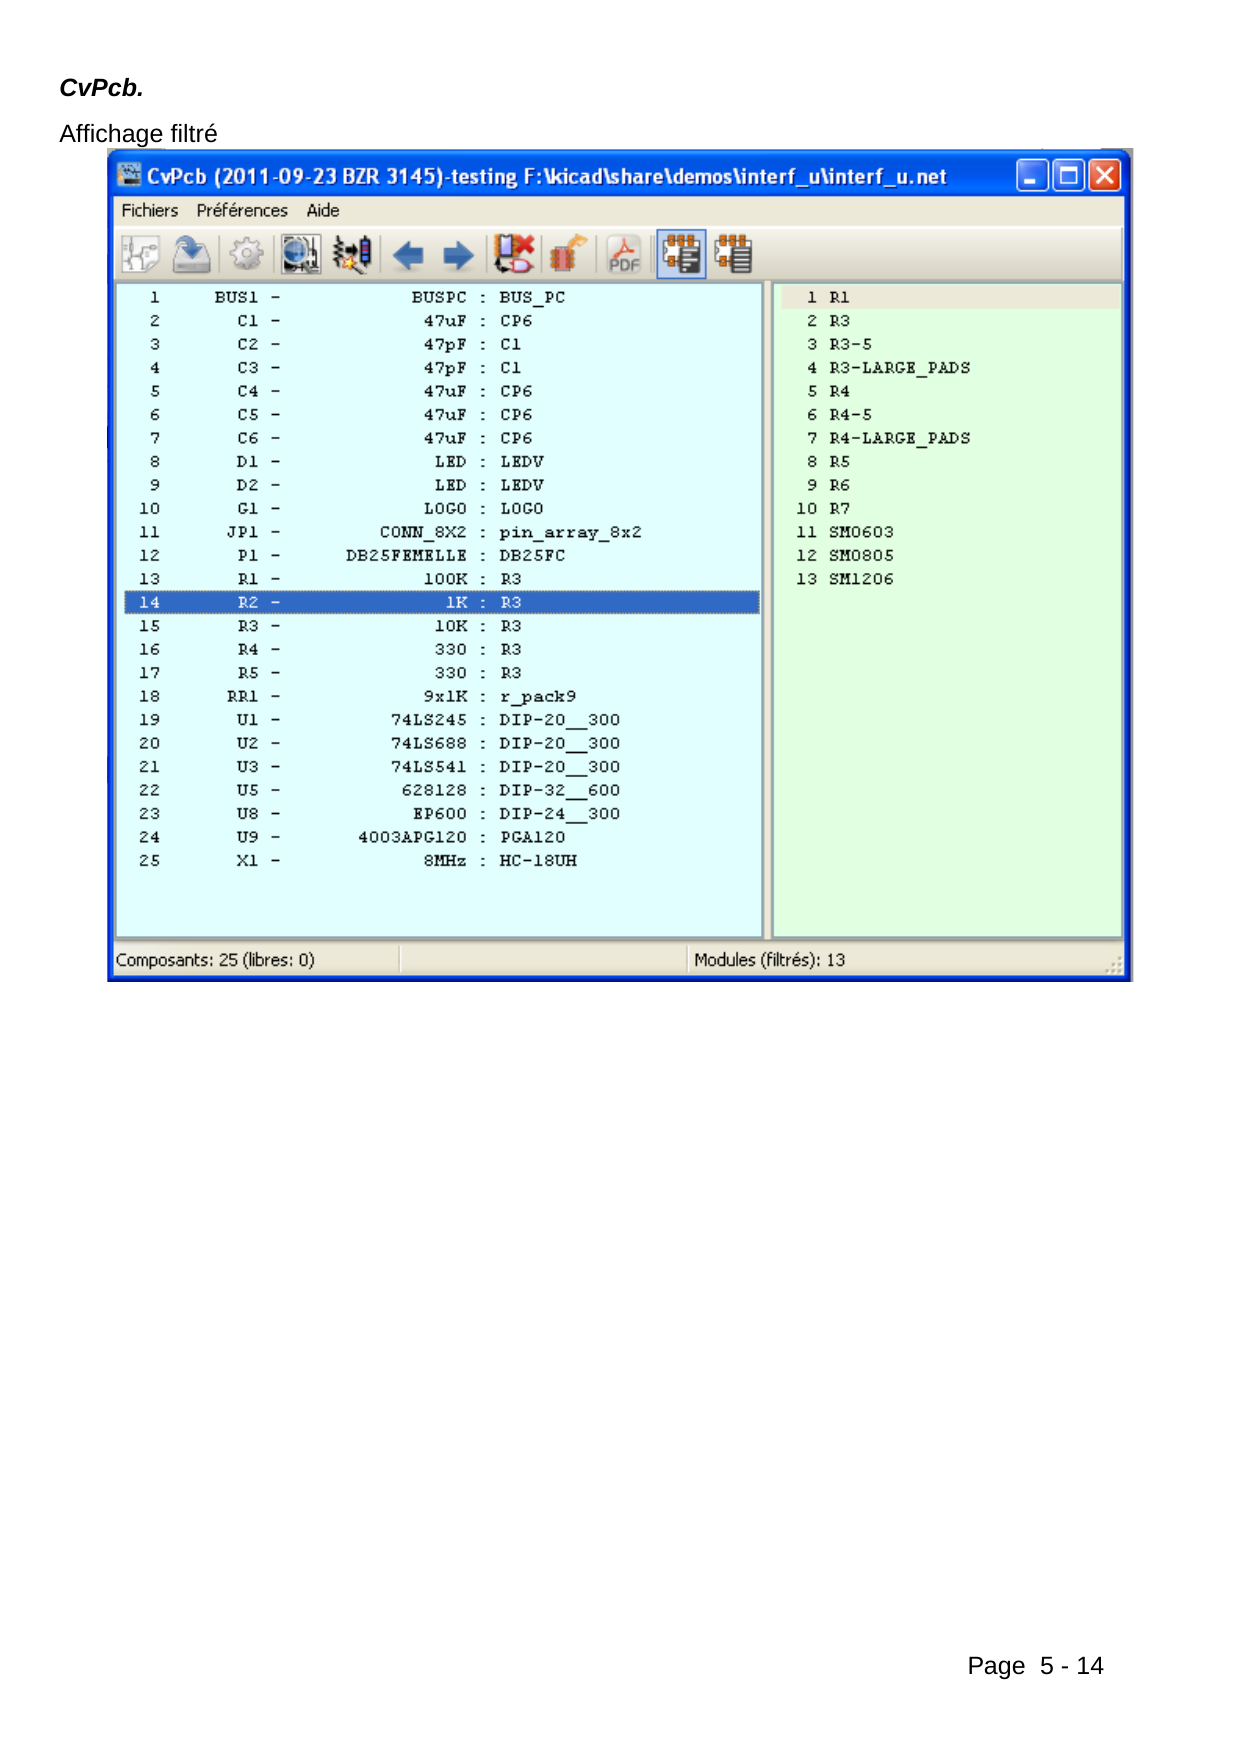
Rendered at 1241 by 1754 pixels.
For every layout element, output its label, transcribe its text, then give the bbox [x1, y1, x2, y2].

picture [107, 148, 1134, 982]
text Affichage filtré [59, 120, 1181, 148]
